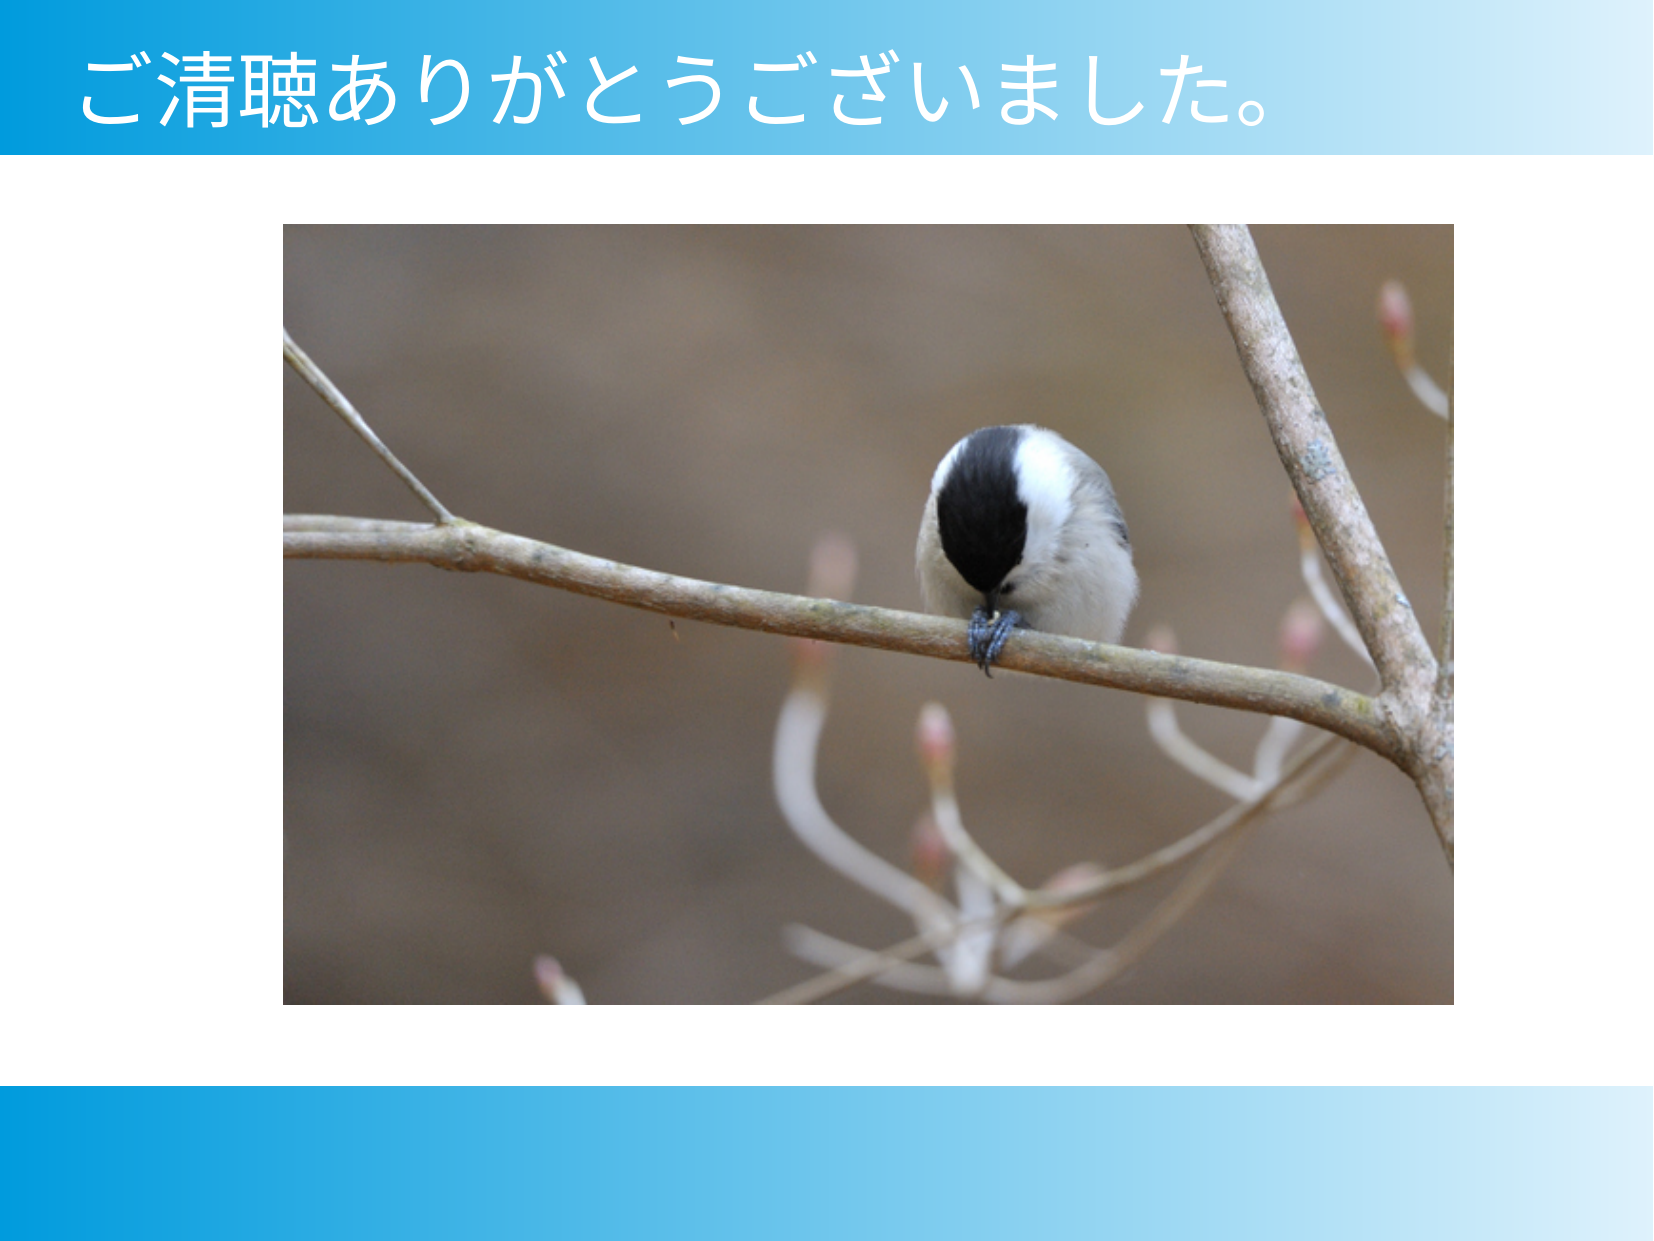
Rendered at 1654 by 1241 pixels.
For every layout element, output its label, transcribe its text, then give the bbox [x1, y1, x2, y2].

picture [283, 224, 1454, 1005]
picture [138, 107, 142, 154]
list ご清聴ありがとうございました。 [0, 24, 1489, 107]
